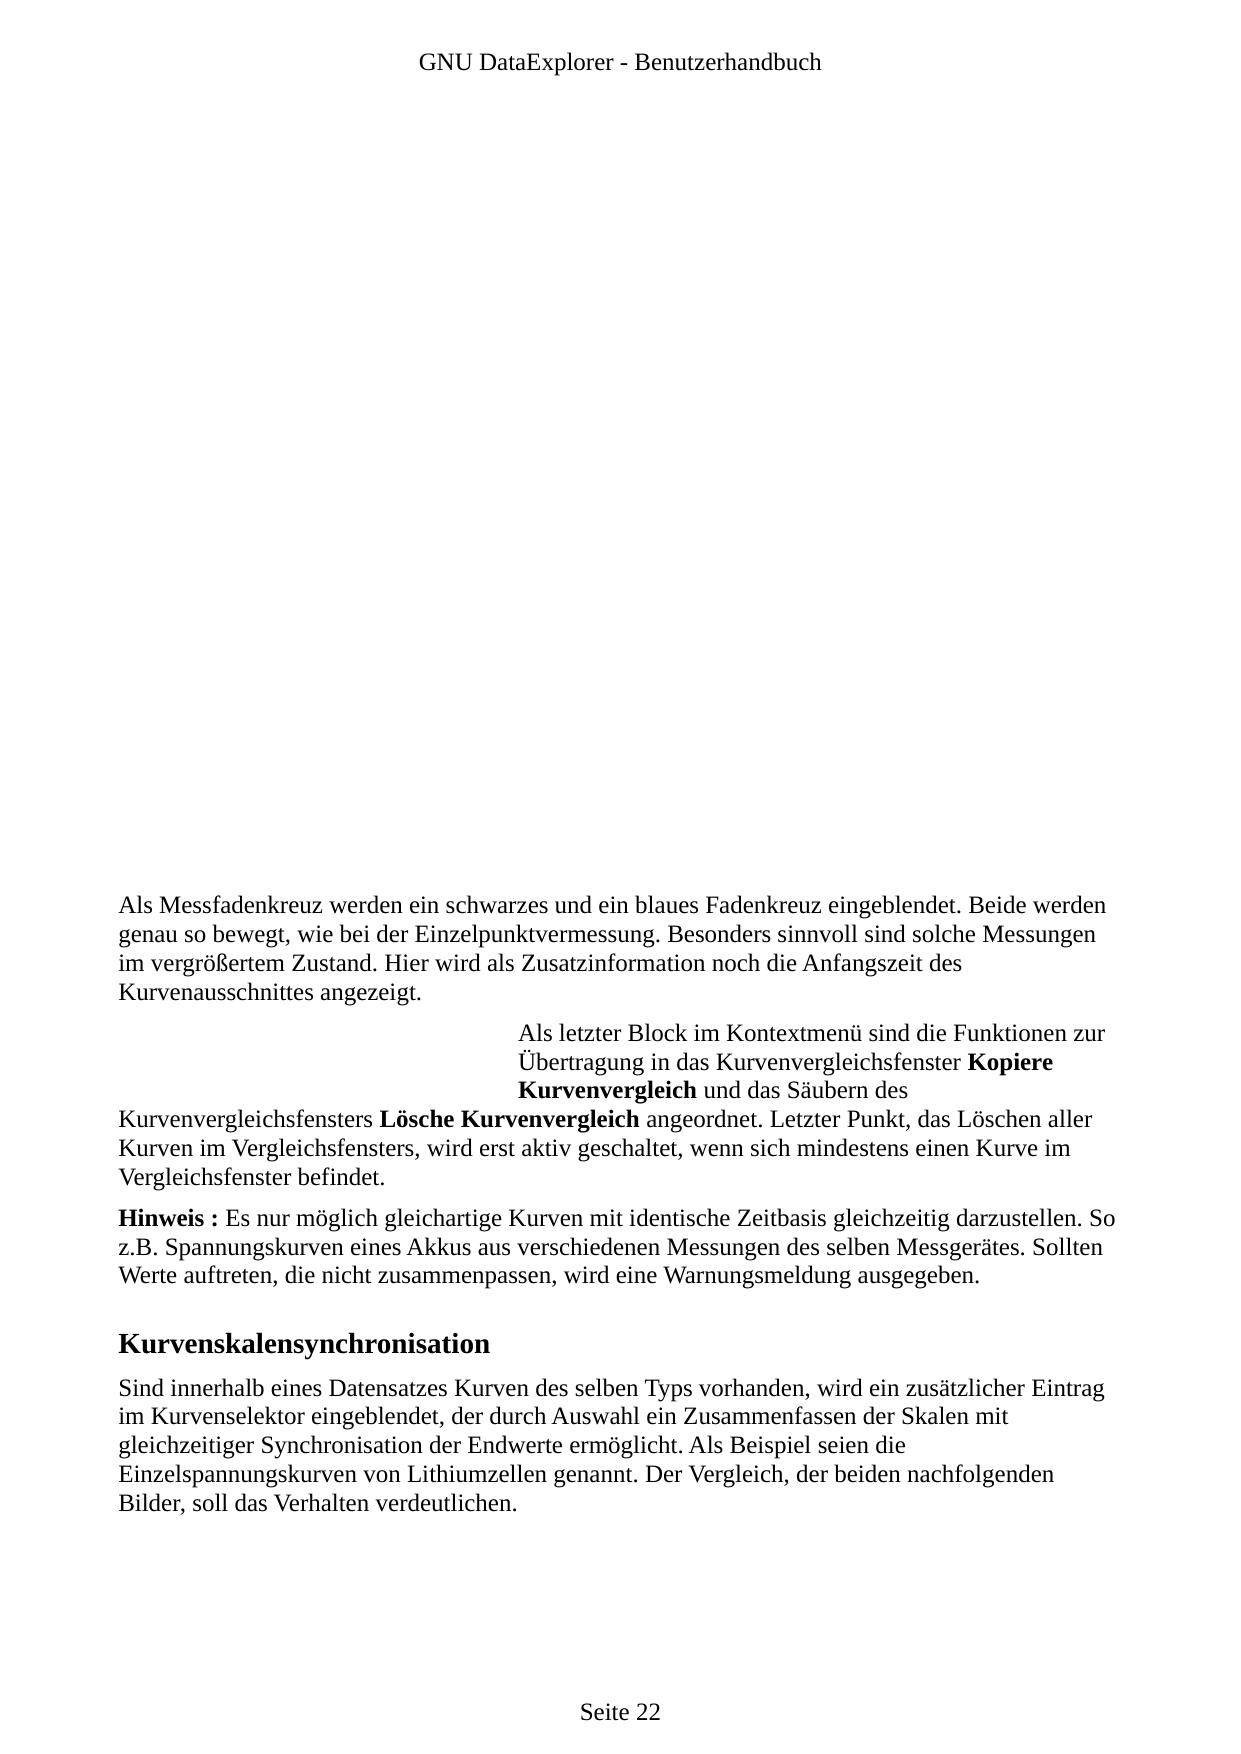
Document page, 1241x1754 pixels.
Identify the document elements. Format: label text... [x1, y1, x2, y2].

text Als letzter Block im Kontextmenü sind die Funktionen zur Übertragung in das Kurvenvergleichsfenster Kopiere Kurvenvergleich und das Säubern des Kurvenvergleichsfensters Lösche Kurvenvergleich angeordnet. Letzter Punkt, das Löschen aller Kurven im Vergleichsfensters, wird erst aktiv geschaltet, wenn sich mindestens einen Kurve im Vergleichsfenster befindet. [118, 1018, 1122, 1190]
text Hinweis : Es nur möglich gleichartige Kurven mit identische Zeitbasis gleichzeitig darzustellen. So z.B. Spannungskurven eines Akkus aus verschiedenen Messungen des selben Messgerätes. Sollten Werte auftreten, die nicht zusammenpassen, wird eine Warnungsmeldung ausgegeben. [118, 1203, 1122, 1289]
text Als Messfadenkreuz werden ein schwarzes und ein blaues Fadenkreuz eingeblendet. Beide werden genau so bewegt, wie bei der Einzelpunktvermessung. Besonders sinnvoll sind solche Messungen im vergrößertem Zustand. Hier wird als Zusatzinformation noch die Anfangszeit des Kurvenausschnittes angezeigt. [118, 890, 1122, 1005]
subtitle Kurvenskalensynchronisation [118, 1327, 1122, 1360]
text Sind innerhalb eines Datensatzes Kurven des selben Typs vorhanden, wird ein zusätzlicher Eintrag im Kurvenselektor eingeblendet, der durch Auswahl ein Zusammenfassen der Skalen mit gleichzeitiger Synchronisation der Endwerte ermöglicht. Als Beispiel seien die Einzelspannungskurven von Lithiumzellen genannt. Der Vergleich, der beiden nachfolgenden Bilder, soll das Verhalten verdeutlichen. [118, 1373, 1122, 1516]
